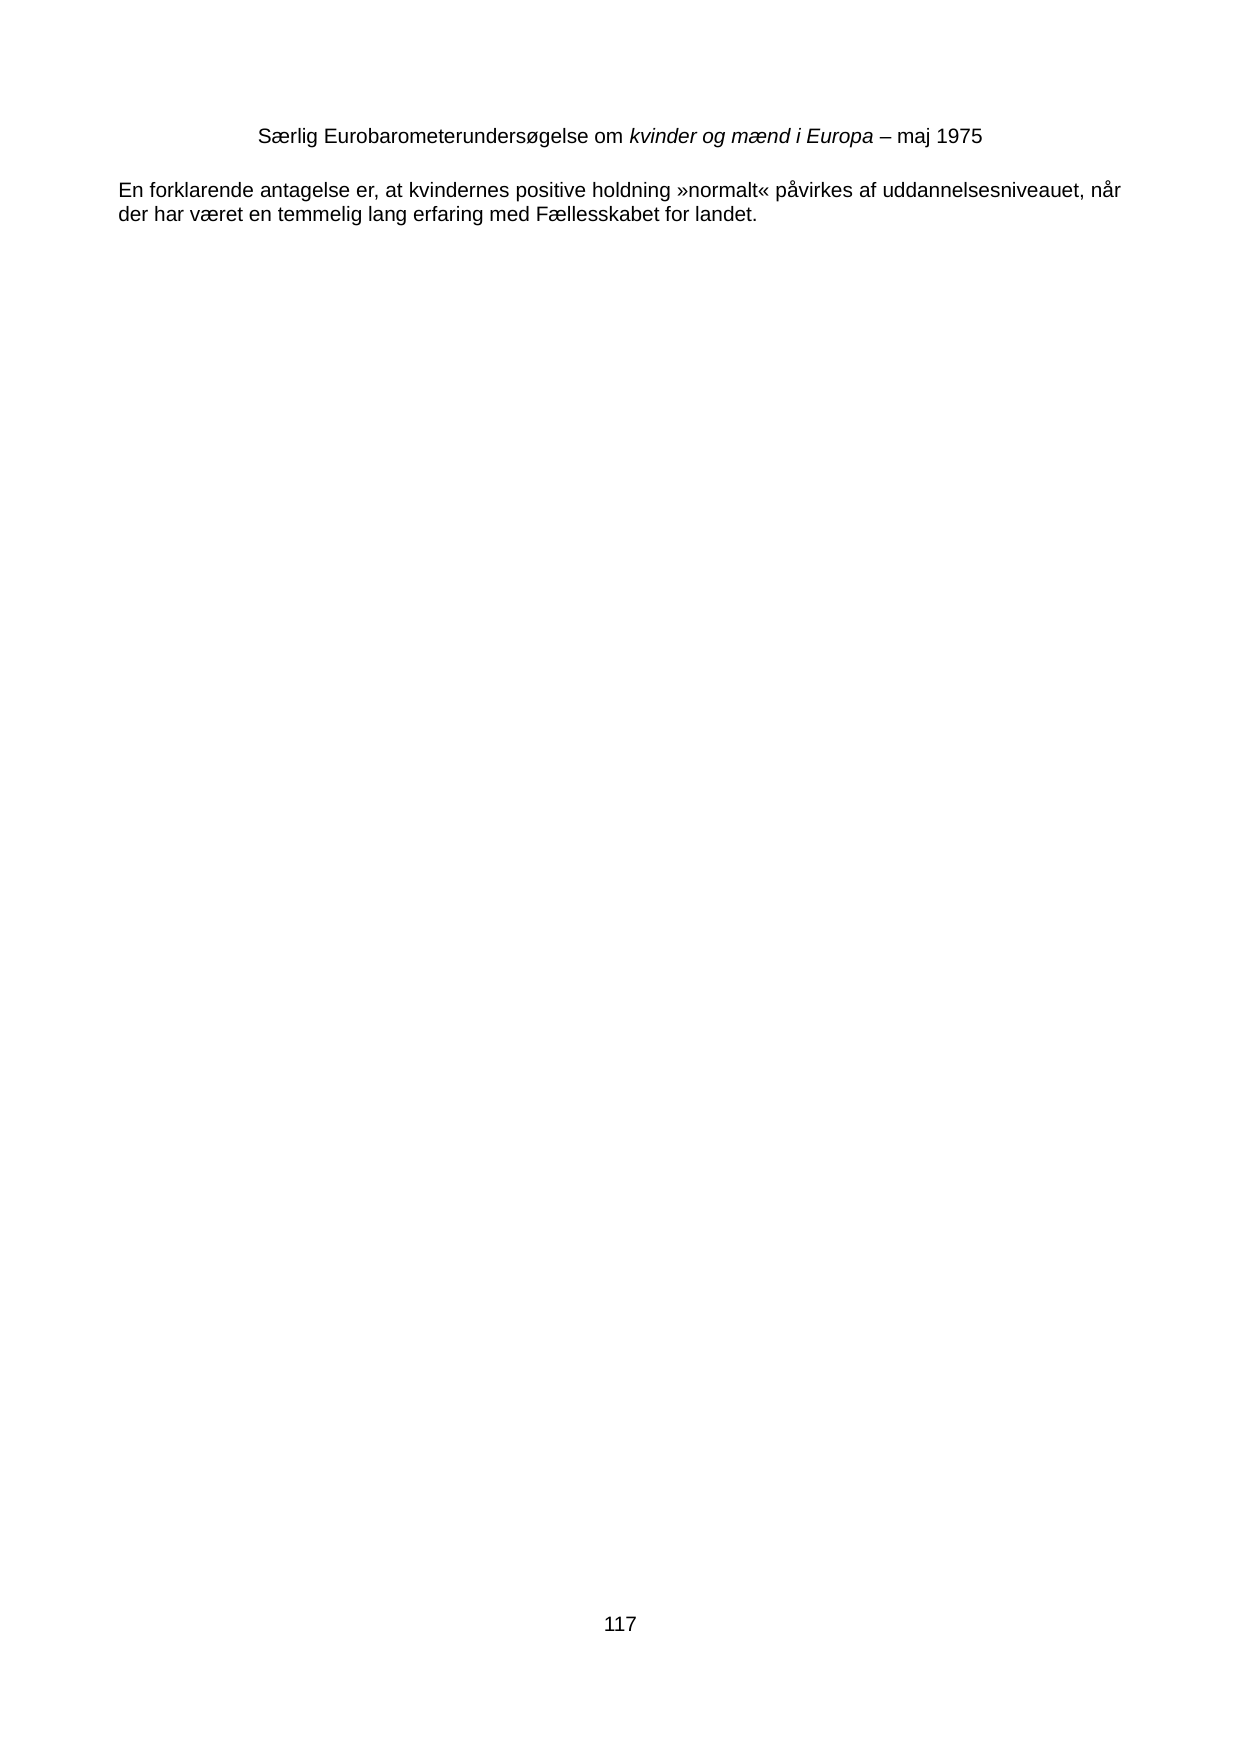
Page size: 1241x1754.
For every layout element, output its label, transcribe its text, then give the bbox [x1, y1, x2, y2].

text En forklarende antagelse er, at kvindernes positive holdning »normalt« påvirkes af uddannelsesniveauet, når der har været en temmelig lang erfaring med Fællesskabet for landet. [118, 177, 1122, 225]
